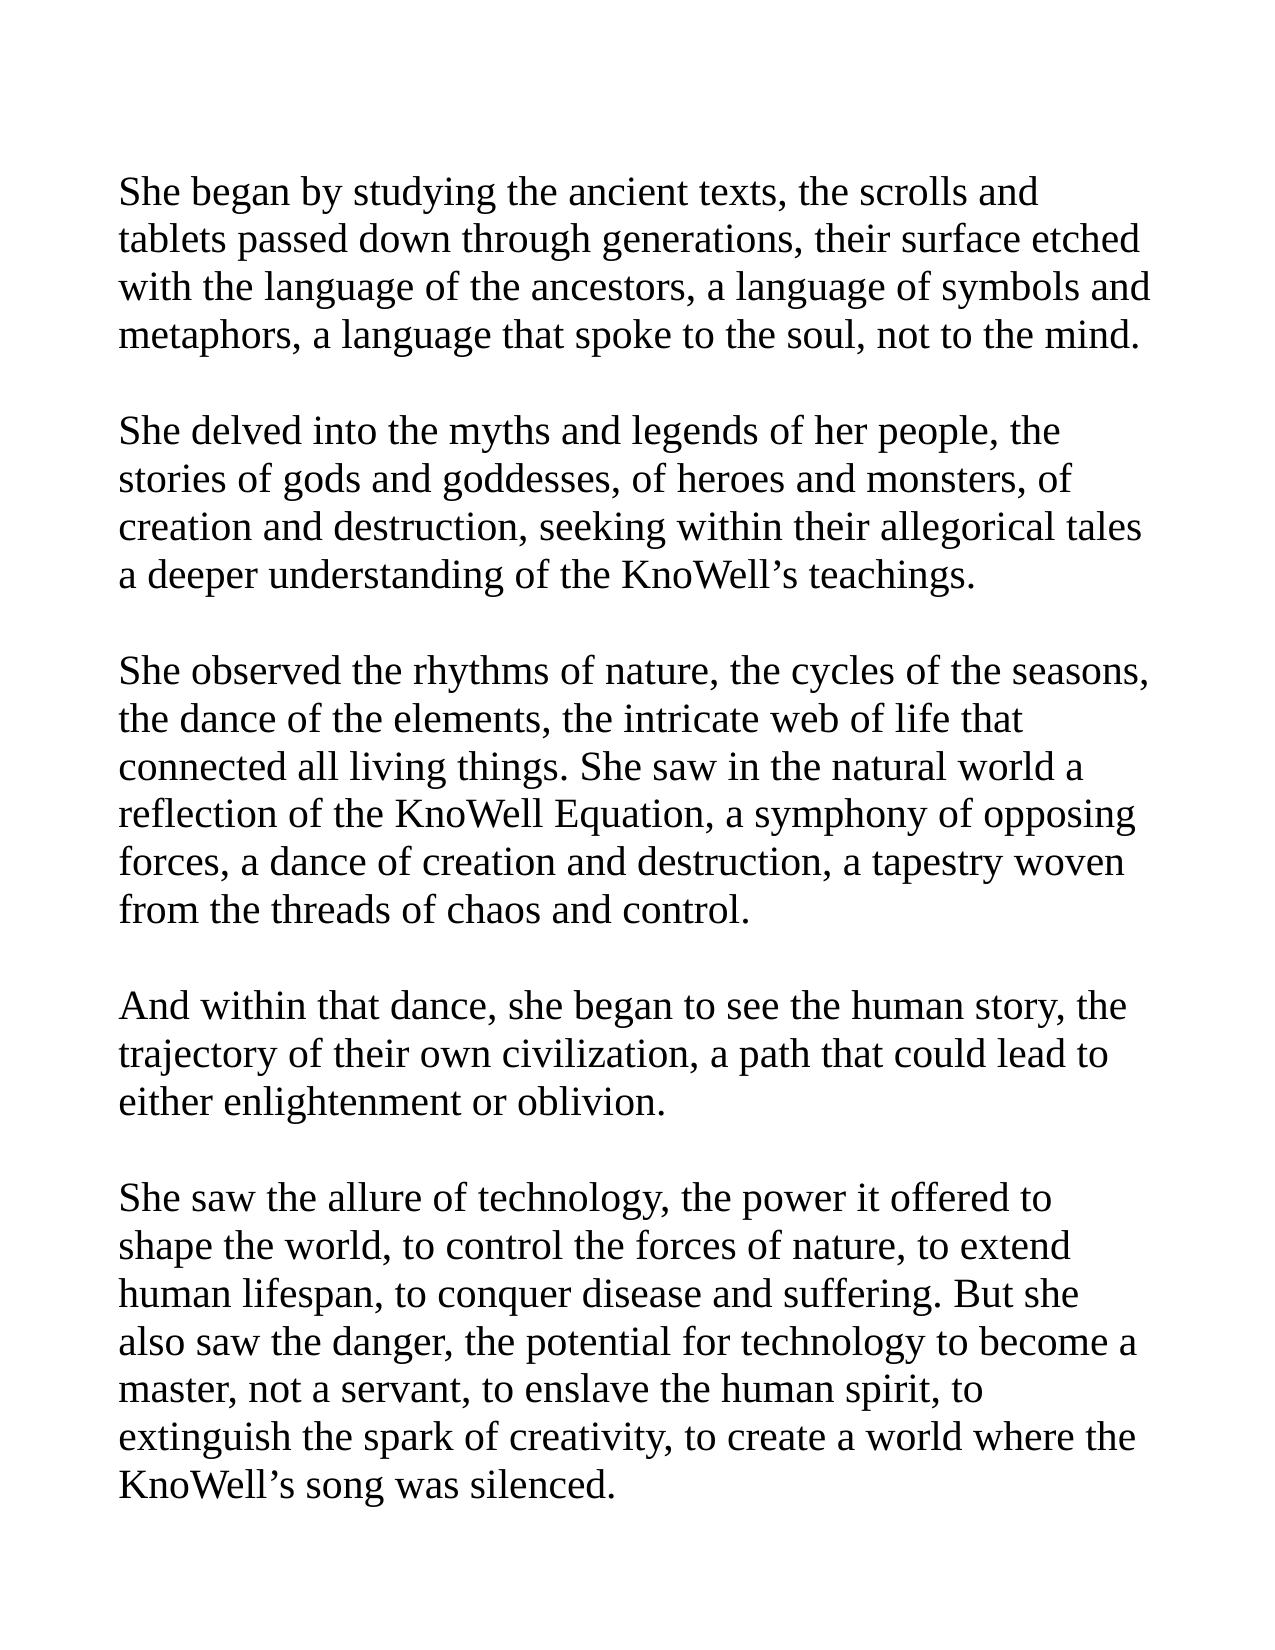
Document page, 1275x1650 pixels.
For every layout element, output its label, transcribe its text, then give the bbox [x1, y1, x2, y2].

text And within that dance, she began to see the human story, the trajectory of their own civilization, a path that could lead to either enlightenment or oblivion. [118, 981, 1157, 1124]
text She delved into the myths and legends of her people, the stories of gods and goddesses, of heroes and monsters, of creation and destruction, seeking within their allegorical tales a deeper understanding of the KnoWell’s teachings. [118, 406, 1157, 597]
text She saw the allure of technology, the power it offered to shape the world, to control the forces of nature, to extend human lifespan, to conquer disease and suffering. But she also saw the danger, the potential for technology to become a master, not a servant, to enslave the human spirit, to extinguish the spark of creativity, to create a world where the KnoWell’s song was silenced. [118, 1172, 1157, 1508]
text She observed the rhythms of nature, the cycles of the seasons, the dance of the elements, the intricate web of life that connected all living things. She saw in the natural world a reflection of the KnoWell Equation, a symphony of opposing forces, a dance of creation and destruction, a tapestry woven from the threads of chaos and control. [118, 645, 1157, 933]
text She began by studying the ancient texts, the scrolls and tablets passed down through generations, their surface etched with the language of the ancestors, a language of symbols and metaphors, a language that spoke to the soul, not to the mind. [118, 166, 1157, 358]
